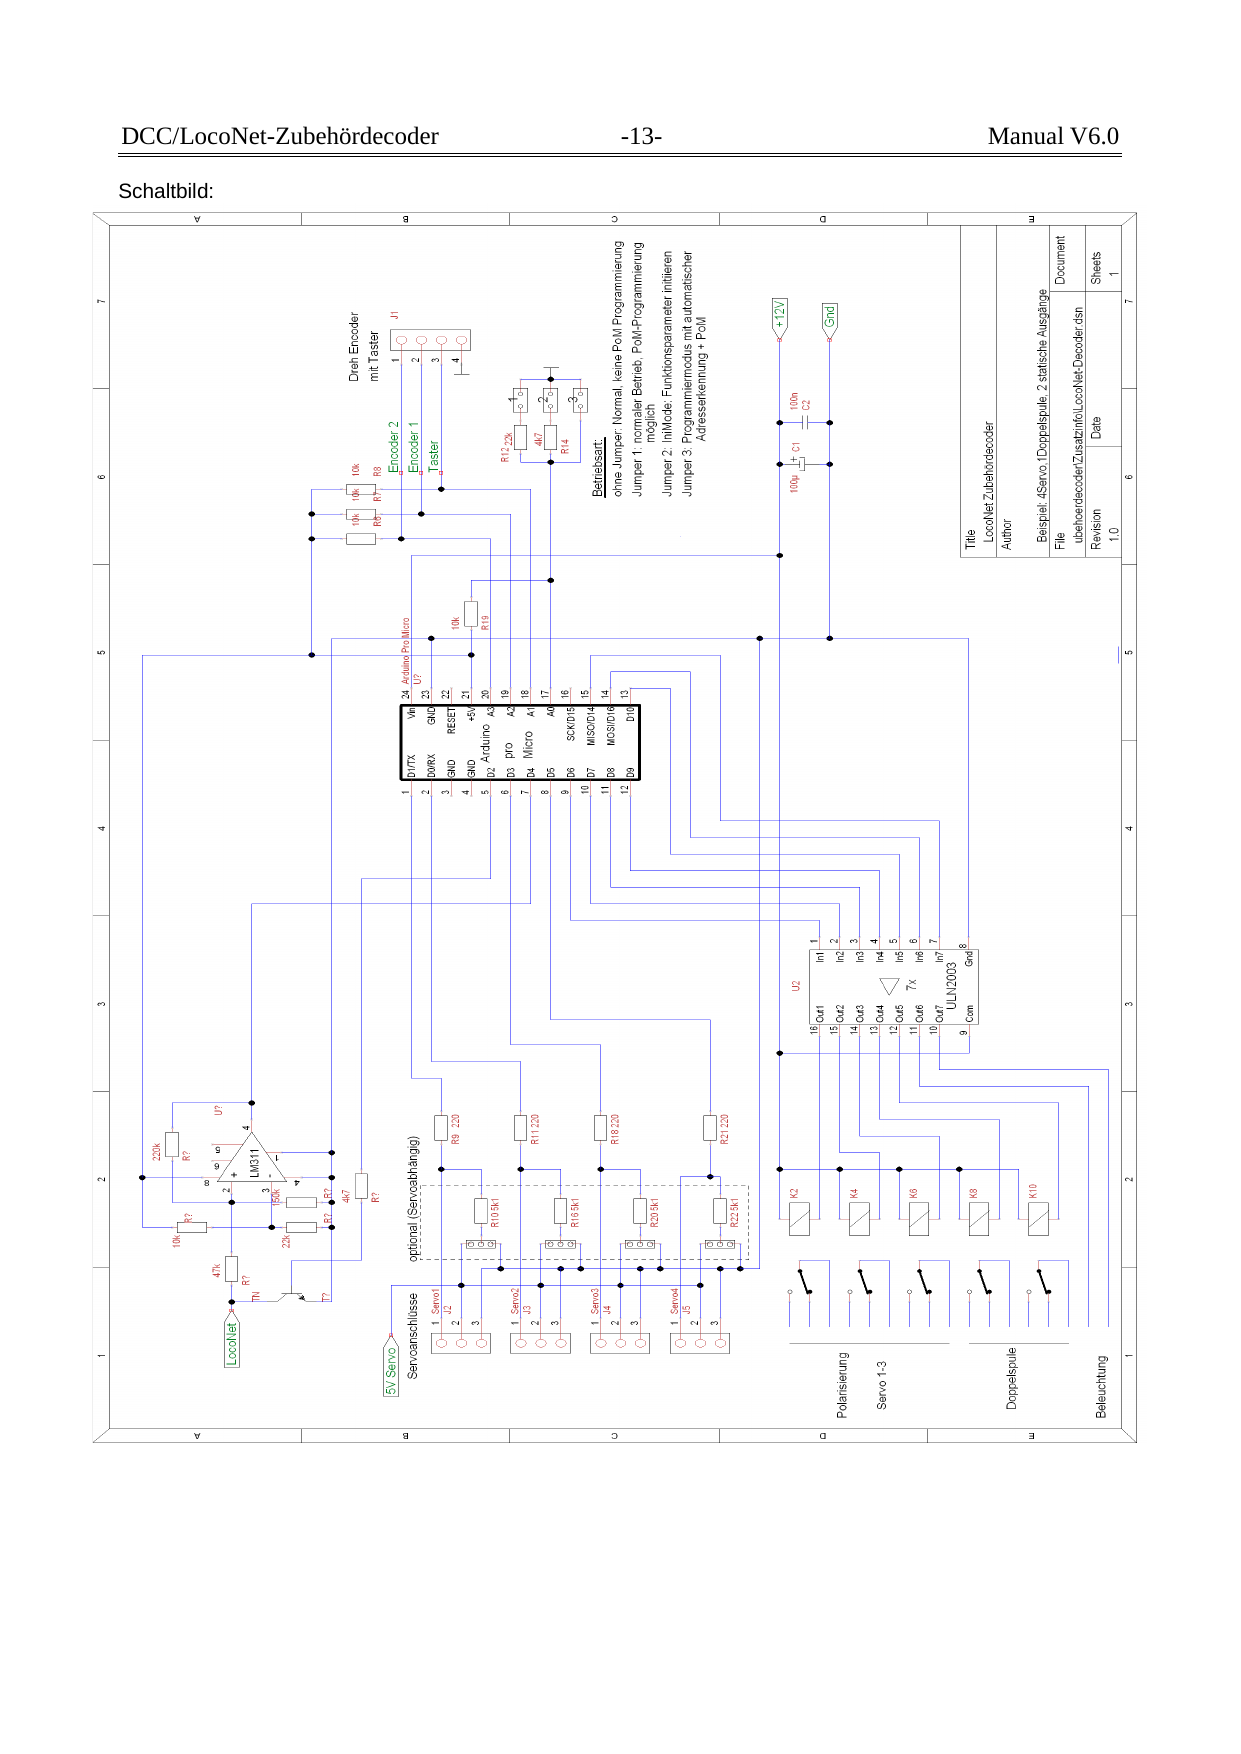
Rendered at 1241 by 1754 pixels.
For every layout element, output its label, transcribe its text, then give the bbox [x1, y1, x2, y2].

picture [92, 203, 1148, 1443]
text Schaltbild: [118, 179, 1122, 203]
